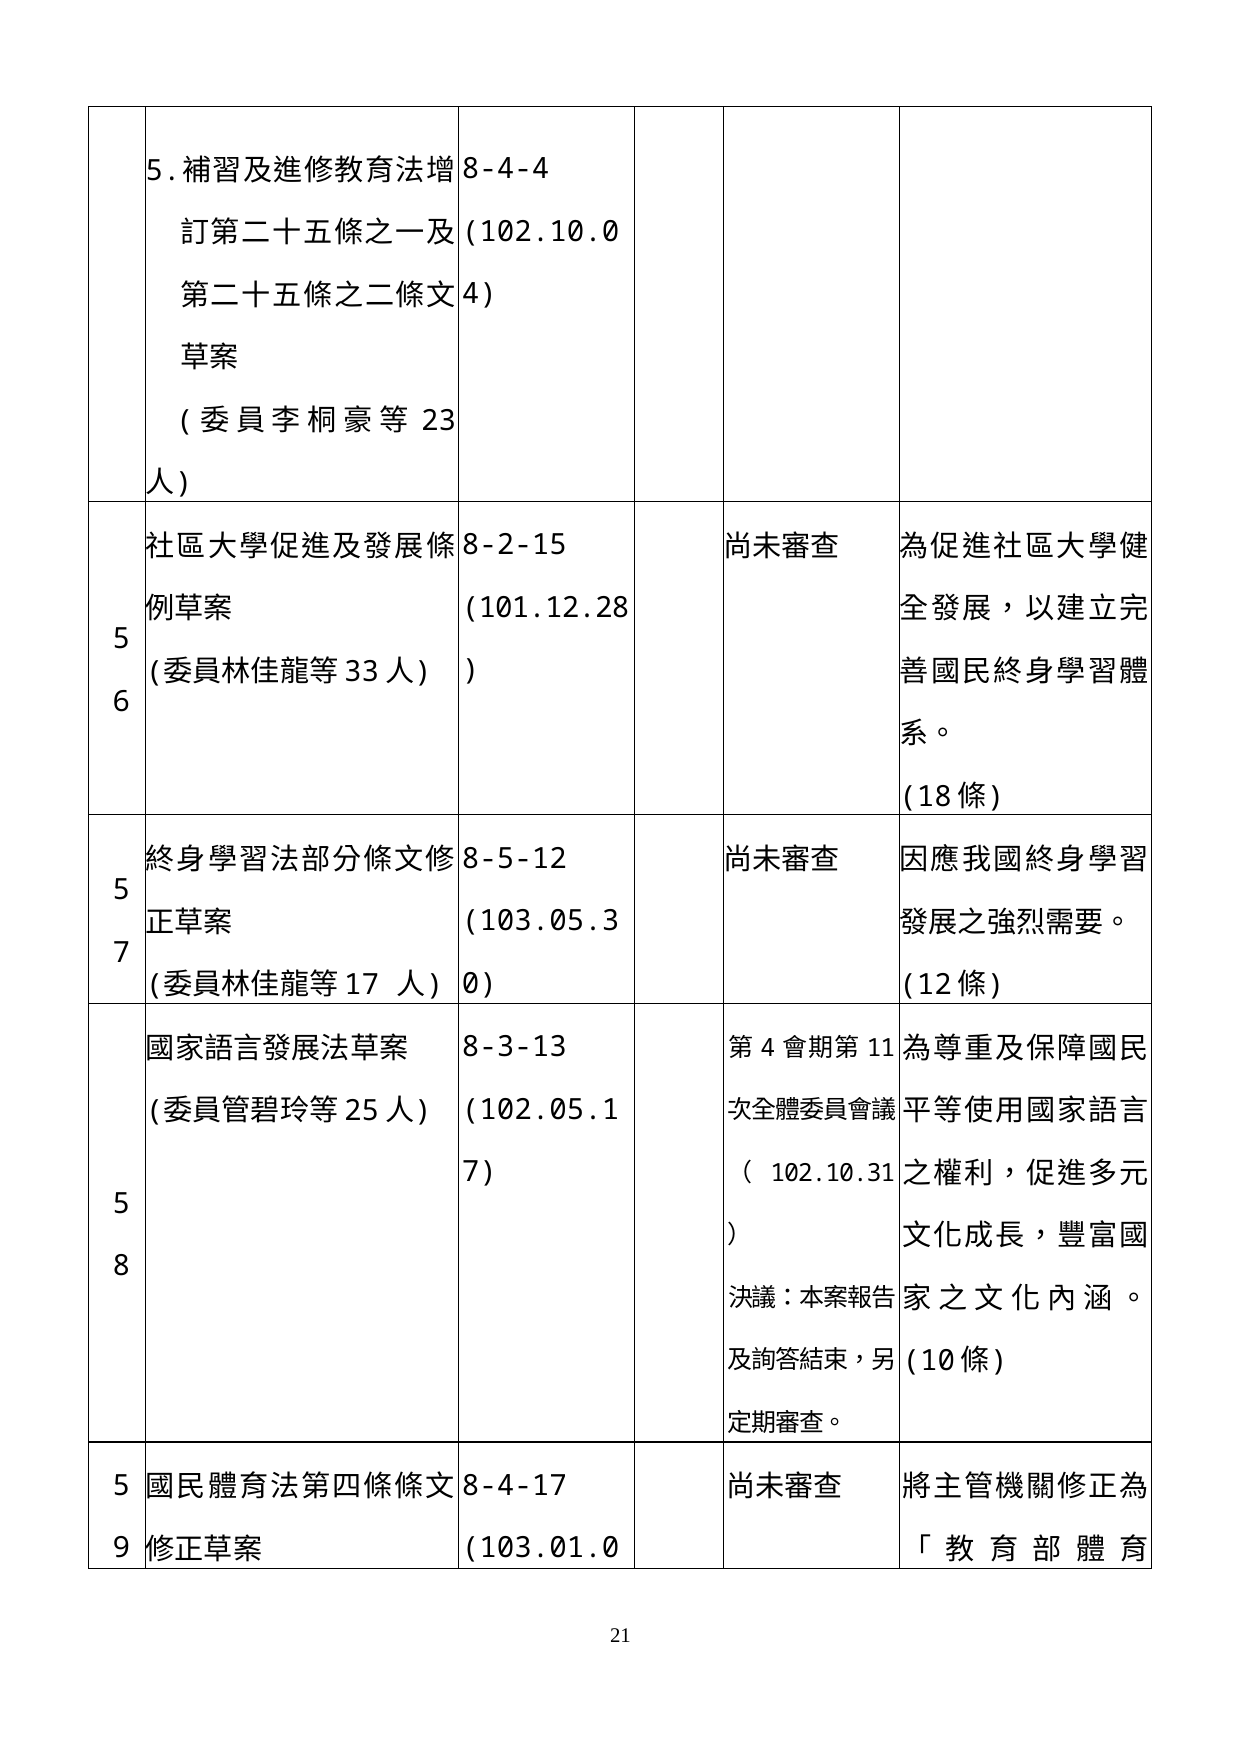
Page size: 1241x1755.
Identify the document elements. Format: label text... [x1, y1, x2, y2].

table_cell [89, 815, 145, 1003]
table_cell 8-4-4 (102.10.04) [459, 107, 634, 501]
table_cell 終身學習法部分條文修正草案 (委員林佳龍等17 人) [146, 815, 458, 1003]
table_cell 8-2-15 (101.12.28) [459, 502, 634, 814]
table_cell 因應我國終身學習發展之強烈需要。 (12條) [900, 815, 1151, 1003]
table_cell 8-4-17 (103.01.0 [459, 1443, 634, 1567]
table_cell 8-5-12 (103.05.30) [459, 815, 634, 1003]
table_cell 社區大學促進及發展條例草案 (委員林佳龍等33人) [146, 502, 458, 814]
table_cell 尚未審查 [724, 502, 899, 814]
table_cell [635, 1443, 723, 1567]
table_cell 為促進社區大學健全發展，以建立完善國民終身學習體系。 (18條) [900, 502, 1151, 814]
table_cell [89, 1443, 145, 1567]
table_cell [635, 107, 723, 501]
table_cell 將主管機關修正為「教育部體育 [900, 1443, 1151, 1567]
table_cell 國民體育法第四條條文修正草案 [146, 1443, 458, 1567]
table_cell 8-3-13 (102.05.17) [459, 1004, 634, 1441]
table_cell [635, 815, 723, 1003]
table_cell 國家語言發展法草案 (委員管碧玲等25人) [146, 1004, 458, 1441]
table_cell 為尊重及保障國民平等使用國家語言之權利，促進多元文化成長，豐富國家之文化內涵。(10條) [900, 1004, 1151, 1441]
table_cell [635, 1004, 723, 1441]
table_cell [89, 107, 145, 501]
table_cell 尚未審查 [724, 815, 899, 1003]
table_cell [724, 107, 899, 501]
table_cell 尚未審查 [724, 1443, 899, 1567]
table_cell [635, 502, 723, 814]
table_cell [89, 1004, 145, 1441]
table_cell 第4會期第11次全體委員會議（102.10.31） 決議：本案報告及詢答結束，另定期審查。 [724, 1004, 899, 1441]
table_cell 5.補習及進修教育法增訂第二十五條之一及第二十五條之二條文草案 (委員李桐豪等23人) [146, 107, 458, 501]
table_cell [900, 107, 1151, 501]
table_cell [89, 502, 145, 814]
